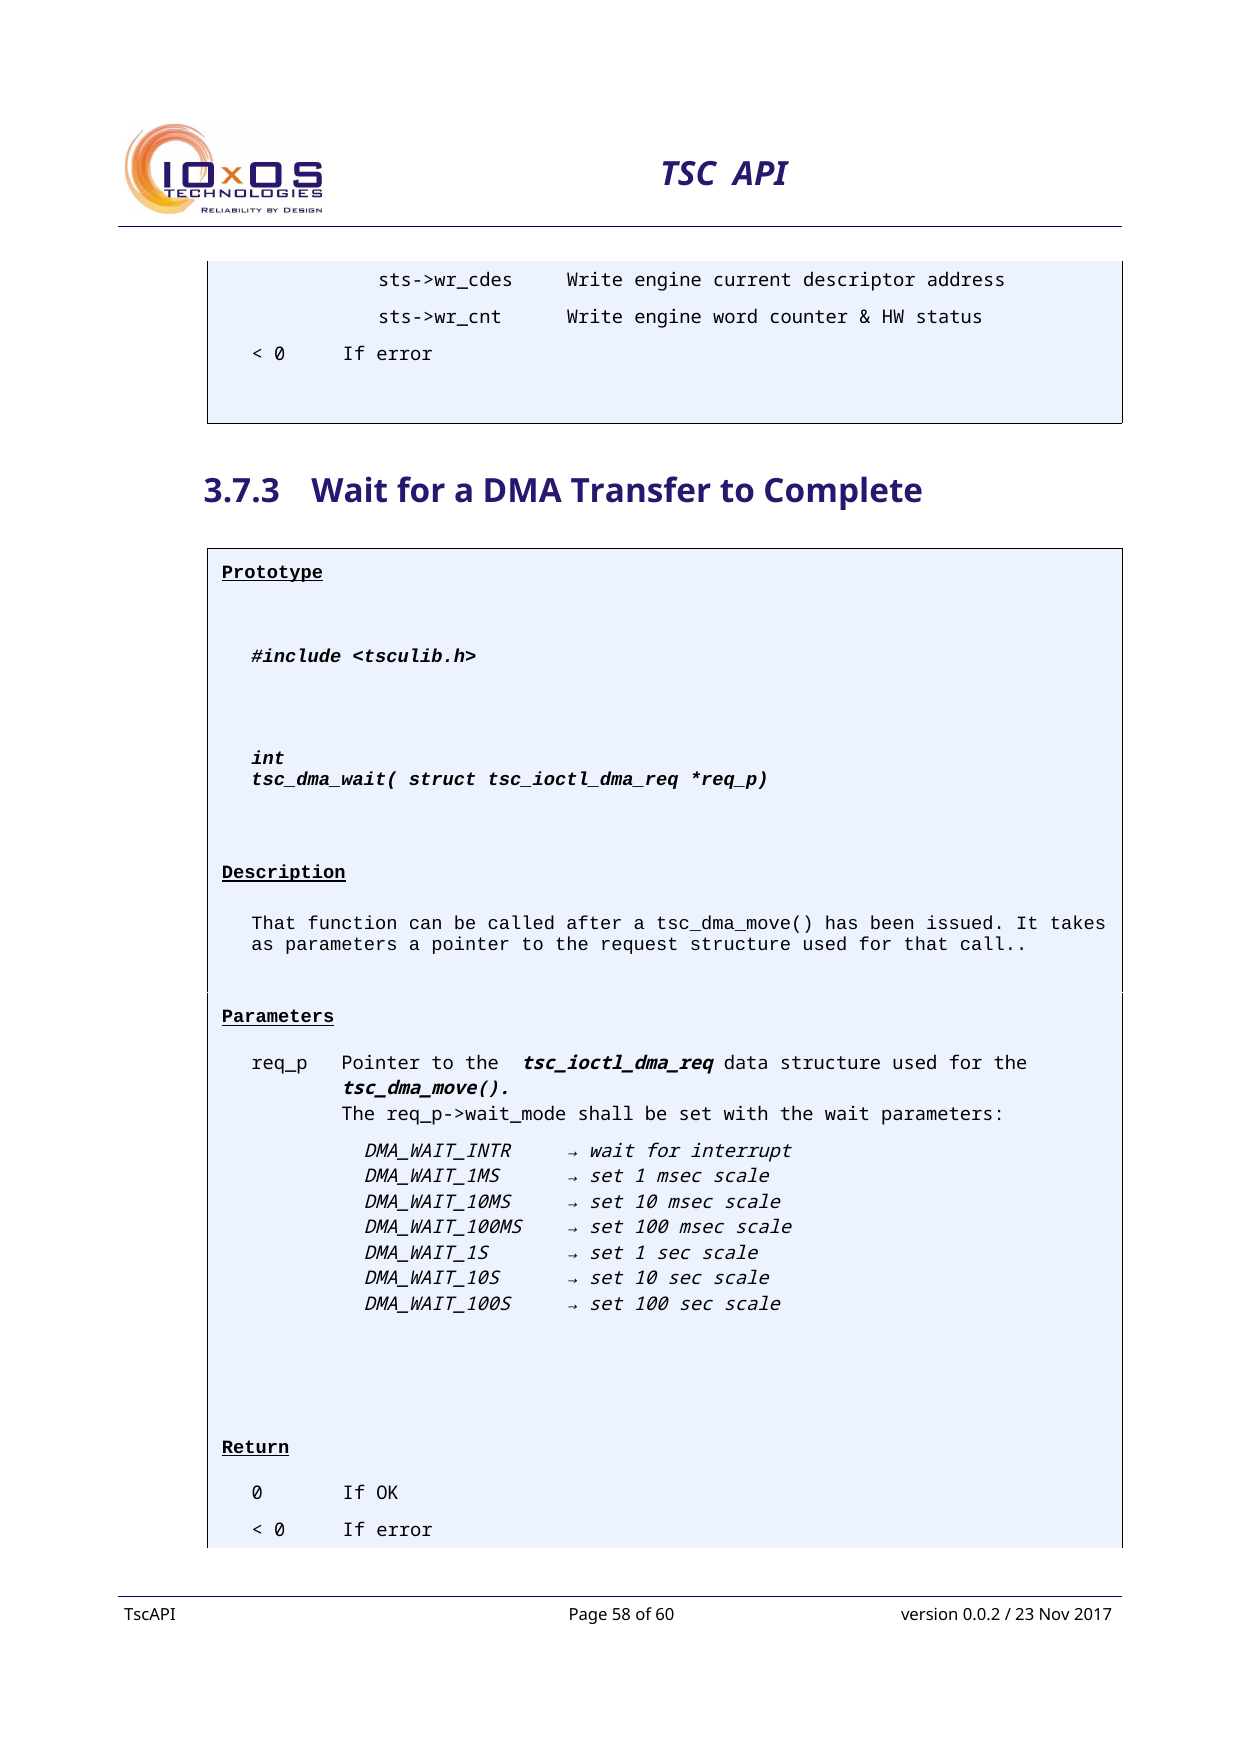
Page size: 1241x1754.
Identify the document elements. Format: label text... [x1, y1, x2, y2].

subtitle Wait for a DMA Transfer to Complete [195, 467, 1122, 513]
table_cell [246, 261, 337, 298]
text #include <tsculib.h> [208, 632, 1122, 683]
table_cell [208, 261, 246, 298]
table_header If OK [337, 1474, 1122, 1511]
table_cell < 0 [246, 335, 337, 372]
table_cell [208, 335, 246, 372]
table_header [208, 1474, 246, 1511]
table_cell Write engine word counter & HW status [561, 298, 1122, 335]
table_cell Write engine current descriptor address [561, 261, 1122, 298]
table_cell sts->wr_cdes [337, 261, 561, 298]
text Prototype [208, 549, 1122, 581]
subtitle Description [208, 848, 1122, 899]
table_cell [246, 298, 337, 335]
table_cell < 0 [246, 1511, 337, 1548]
table_cell DMA_WAIT_INTR → wait for interrupt DMA_WAIT_1MS → set 1 msec scale DMA_WAIT_10MS → set 10 msec scale DMA_WAIT_100MS → set 100 msec scale DMA_WAIT_1S → set 1 sec scale DMA_WAIT_10S → set 10 sec scale DMA_WAIT_100S → set 100 sec scale [335, 1131, 1122, 1321]
table_cell sts->wr_cnt [337, 298, 561, 335]
table_cell If error [337, 335, 1122, 372]
table_cell [208, 1511, 246, 1548]
table_header 0 [246, 1474, 337, 1511]
table_cell [208, 298, 246, 335]
table_cell [246, 1131, 335, 1321]
table_cell If error [337, 1511, 1122, 1548]
table_header Pointer to the tsc_ioctl_dma_req data structure used for the tsc_dma_move(). The req_p->wait_mode shall be set with the wait parameters: [335, 1043, 1122, 1131]
table_header [208, 1043, 246, 1131]
table_header req_p [246, 1043, 335, 1131]
text tsc_dma_wait( struct tsc_ioctl_dma_req *req_p) [208, 770, 1122, 791]
subtitle Parameters [208, 992, 1122, 1043]
table_cell [208, 1131, 246, 1321]
text That function can be called after a tsc_dma_move() has been issued. It takes as parameters a pointer to the request structure used for that call.. [208, 899, 1122, 956]
picture [123, 123, 323, 217]
subtitle Return [208, 1423, 1122, 1474]
text int [208, 734, 1122, 770]
